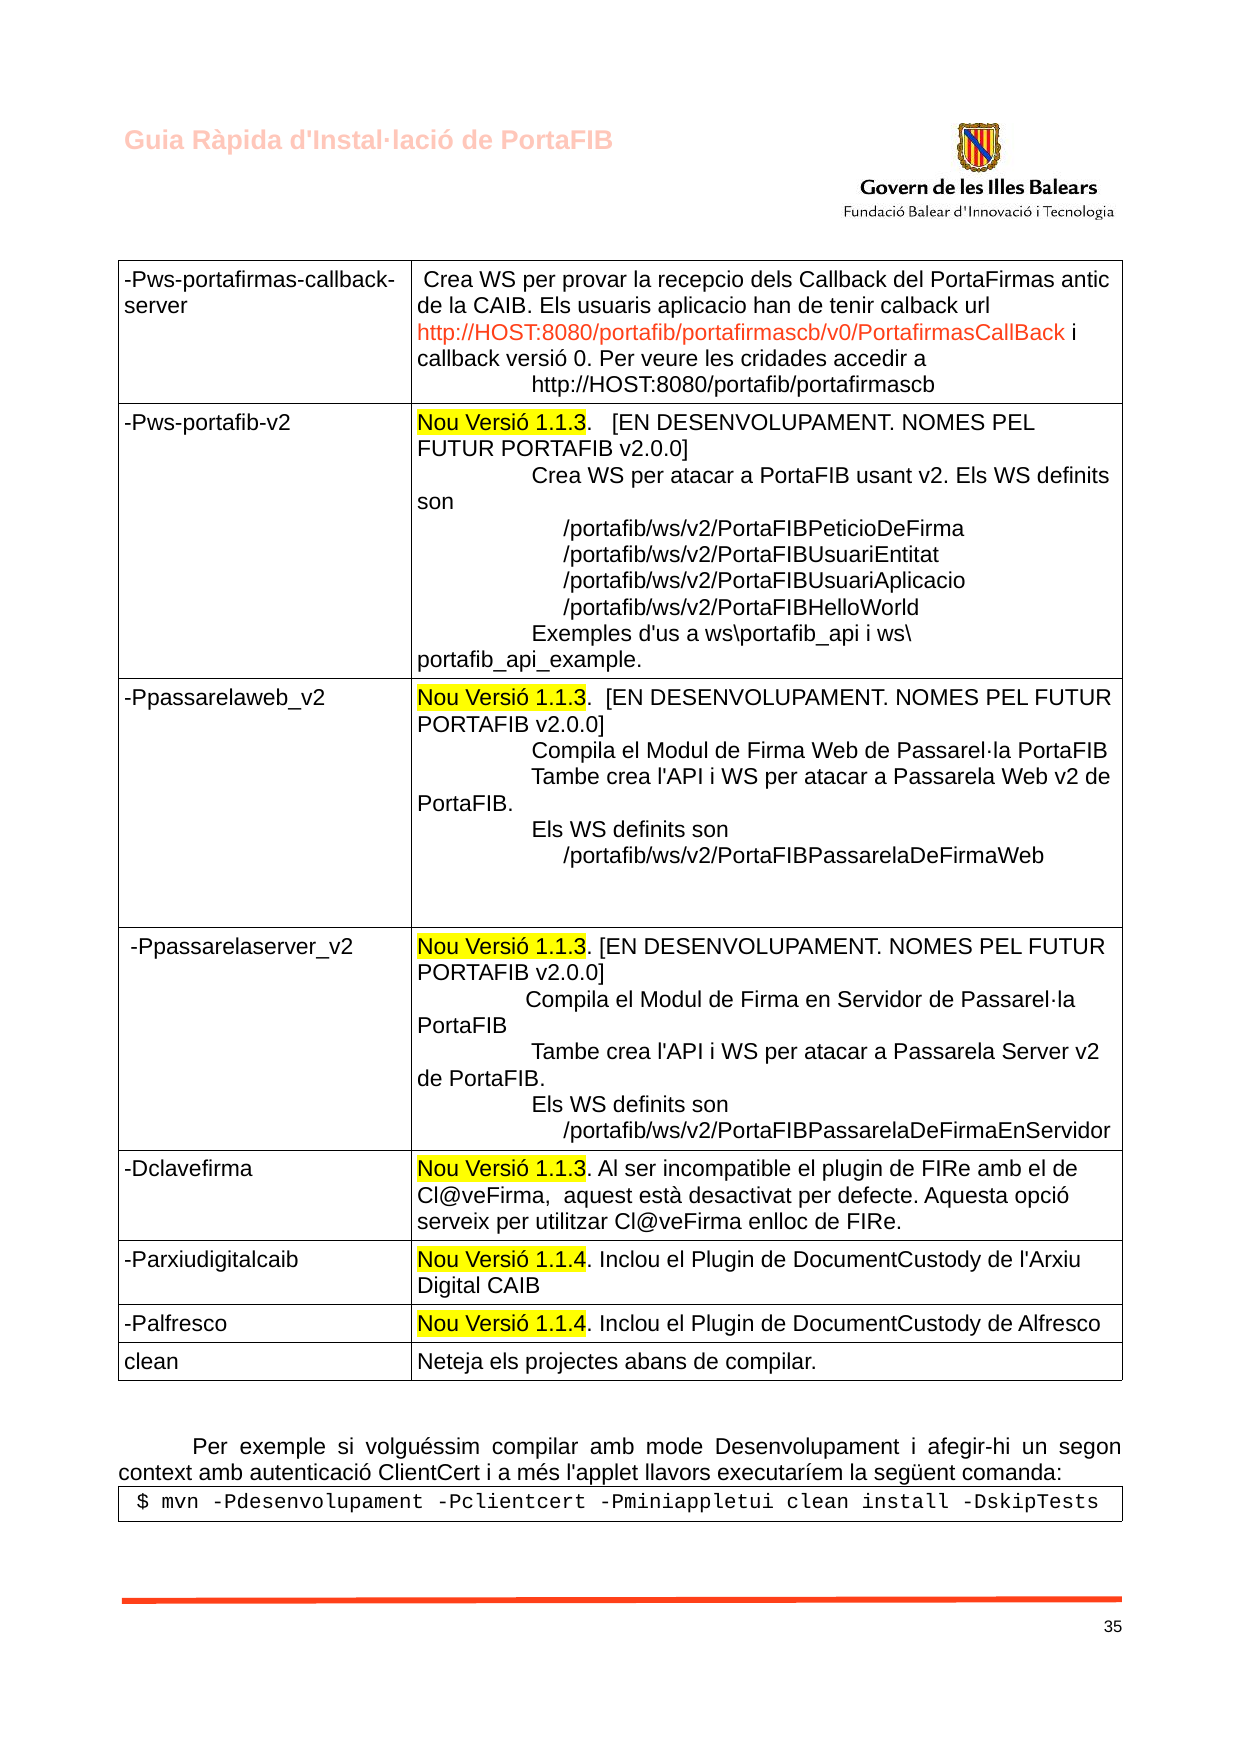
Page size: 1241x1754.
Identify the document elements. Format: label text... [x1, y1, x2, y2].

text Per exemple si volguéssim compilar amb mode Desenvolupament i afegir-hi un segon context amb autenticació ClientCert i a més l'applet llavors executaríem la següent comanda: [118, 1433, 1122, 1486]
table_cell -Palfresco [119, 1305, 411, 1342]
table_header $ mvn -Pdesenvolupament -Pclientcert -Pminiappletui clean install -DskipTests [119, 1487, 1122, 1521]
table_cell clean [119, 1343, 411, 1380]
table_cell -Dclavefirma [119, 1151, 411, 1240]
table_cell Nou Versió 1.1.3. Al ser incompatible el plugin de FIRe amb el de Cl@veFirma, aquest està desactivat per defecte. Aquesta opció serveix per utilitzar Cl@veFirma enlloc de FIRe. [412, 1151, 1122, 1240]
table_cell Neteja els projectes abans de compilar. [412, 1343, 1122, 1380]
table_cell -Parxiudigitalcaib [119, 1241, 411, 1304]
table_cell -Ppassarelaserver_v2 [119, 928, 411, 1149]
table_cell Nou Versió 1.1.4. Inclou el Plugin de DocumentCustody de l'Arxiu Digital CAIB [412, 1241, 1122, 1304]
table_cell Nou Versió 1.1.3. [EN DESENVOLUPAMENT. NOMES PEL FUTUR PORTAFIB v2.0.0] Compila el Modul de Firma Web de Passarel·la PortaFIB Tambe crea l'API i WS per atacar a Passarela Web v2 de PortaFIB. Els WS definits son /portafib/ws/v2/PortaFIBPassarelaDeFirmaWeb [412, 679, 1122, 927]
table_cell -Ppassarelaweb_v2 [119, 679, 411, 927]
table_cell Nou Versió 1.1.3. [EN DESENVOLUPAMENT. NOMES PEL FUTUR PORTAFIB v2.0.0] Compila el Modul de Firma en Servidor de Passarel·la PortaFIB Tambe crea l'API i WS per atacar a Passarela Server v2 de PortaFIB. Els WS definits son /portafib/ws/v2/PortaFIBPassarelaDeFirmaEnServidor [412, 928, 1122, 1149]
table_cell Crea WS per provar la recepcio dels Callback del PortaFirmas antic de la CAIB. Els usuaris aplicacio han de tenir calback url http://HOST:8080/portafib/portafirmascb/v0/PortafirmasCallBack i callback versió 0. Per veure les cridades accedir a http://HOST:8080/portafib/portafirmascb [412, 261, 1122, 403]
picture [840, 123, 1117, 220]
table_cell -Pws-portafirmas-callback-server [119, 261, 411, 403]
table_cell Nou Versió 1.1.4. Inclou el Plugin de DocumentCustody de Alfresco [412, 1305, 1122, 1342]
table_cell -Pws-portafib-v2 [119, 404, 411, 678]
table_cell Nou Versió 1.1.3. [EN DESENVOLUPAMENT. NOMES PEL FUTUR PORTAFIB v2.0.0] Crea WS per atacar a PortaFIB usant v2. Els WS definits son /portafib/ws/v2/PortaFIBPeticioDeFirma /portafib/ws/v2/PortaFIBUsuariEntitat /portafib/ws/v2/PortaFIBUsuariAplicacio /portafib/ws/v2/PortaFIBHelloWorld Exemples d'us a ws\portafib_api i ws\portafib_api_example. [412, 404, 1122, 678]
